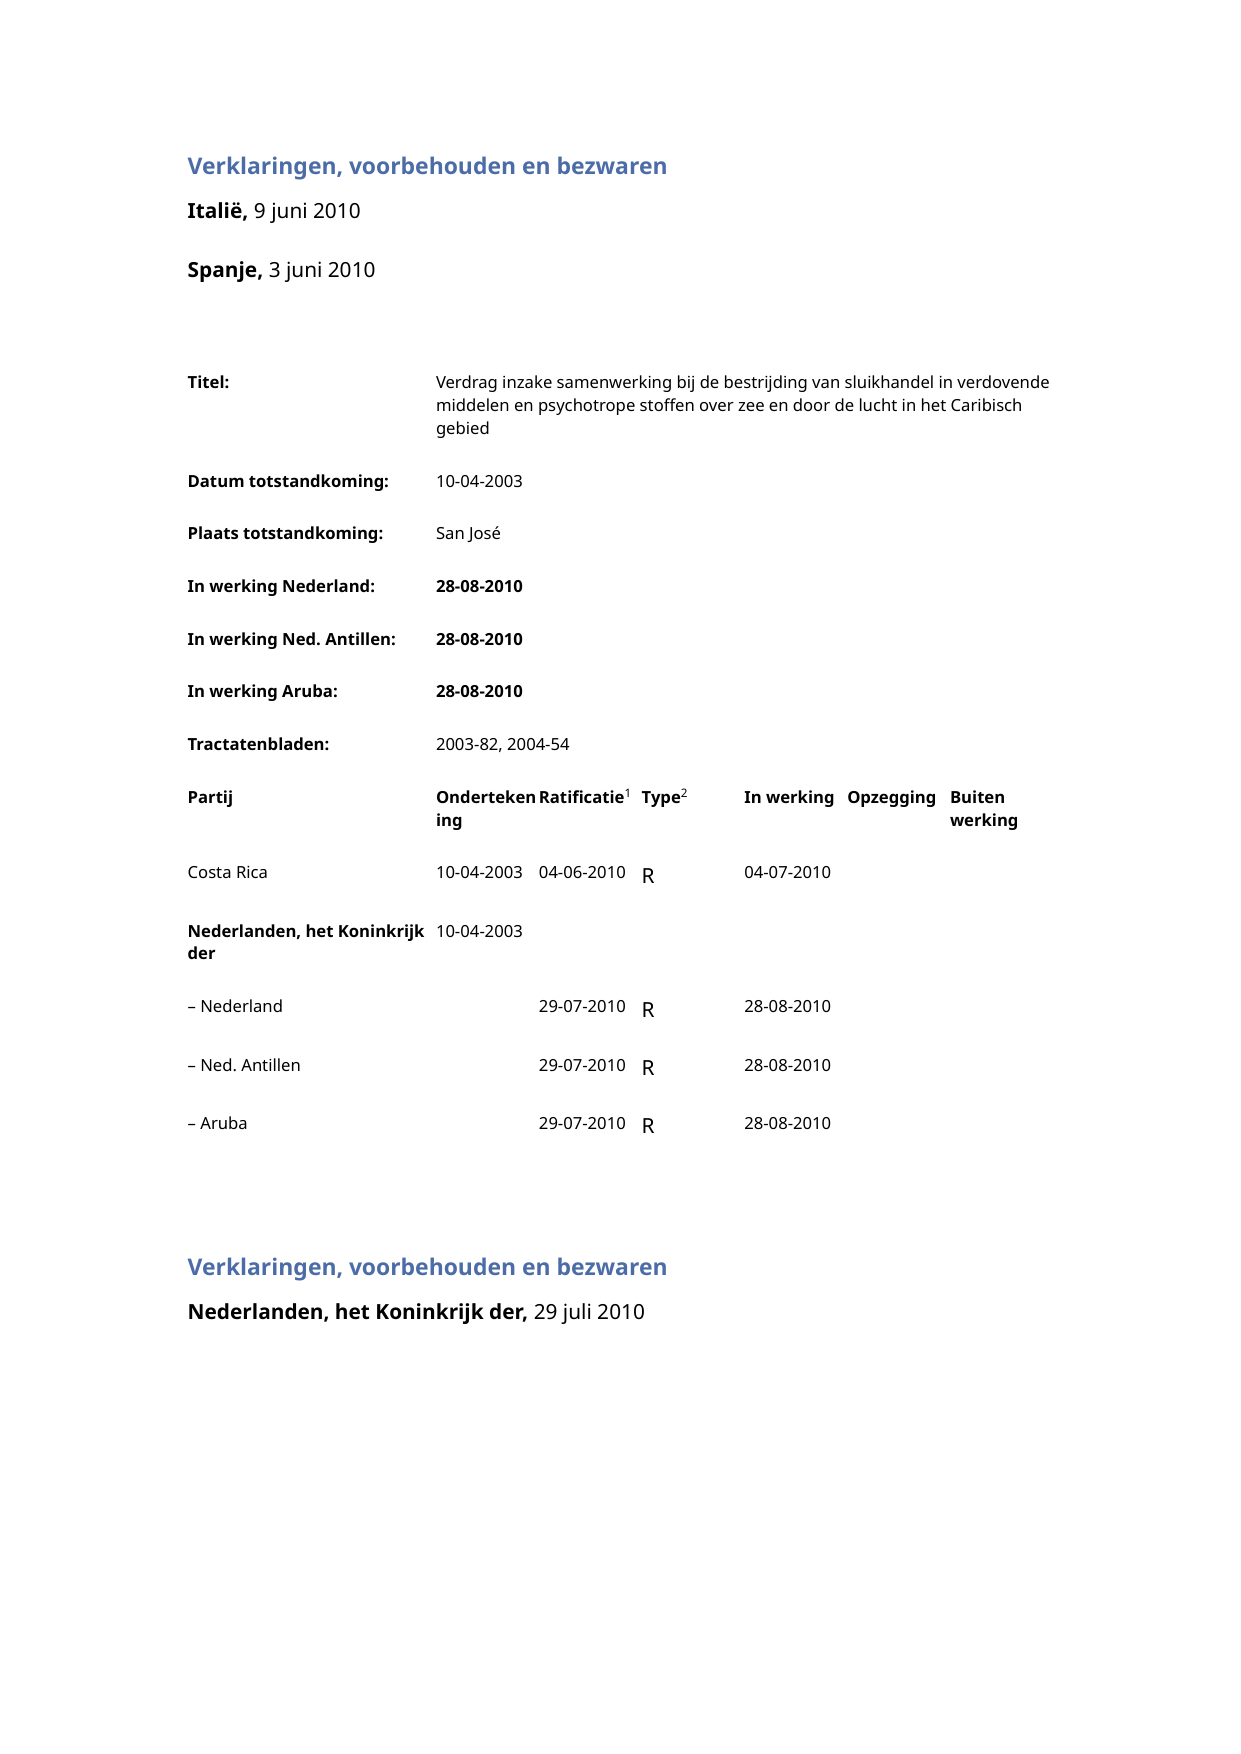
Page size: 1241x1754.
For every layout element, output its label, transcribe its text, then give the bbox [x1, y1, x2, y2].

table_cell 28-08-2010 [744, 1112, 847, 1170]
table_cell Type2 [641, 785, 744, 861]
table_cell [847, 861, 950, 919]
table_cell Costa Rica [188, 861, 436, 919]
table_cell 28-08-2010 [436, 680, 1053, 733]
table_cell [950, 995, 1053, 1053]
table_cell [950, 1112, 1053, 1170]
table_cell In werking Ned. Antillen: [188, 627, 436, 680]
table_cell [847, 919, 950, 995]
subtitle Verklaringen, voorbehouden en bezwaren [187, 1251, 1053, 1282]
table_header Verdrag inzake samenwerking bij de bestrijding van sluikhandel in verdovende middelen en psychotrope stoffen over zee en door de lucht in het Caribisch gebied [436, 371, 1053, 469]
table_cell 28-08-2010 [436, 627, 1053, 680]
table_cell R [641, 1053, 744, 1112]
table_cell San José [436, 522, 1053, 574]
table_cell [950, 919, 1053, 995]
table_cell 29-07-2010 [539, 1053, 641, 1112]
text Italië, 9 juni 2010 [187, 196, 1053, 225]
table_cell Ondertekening [436, 785, 539, 861]
table_cell In werking Aruba: [188, 680, 436, 733]
table_cell Opzegging [847, 785, 950, 861]
table_cell 28-08-2010 [744, 1053, 847, 1112]
table_cell [950, 1053, 1053, 1112]
table_cell – Ned. Antillen [188, 1053, 436, 1112]
table_cell Datum totstandkoming: [188, 469, 436, 522]
table_cell Partij [188, 785, 436, 861]
subtitle Verklaringen, voorbehouden en bezwaren [187, 150, 1053, 181]
table_cell Ratificatie1 [539, 785, 641, 861]
table_cell Buiten werking [950, 785, 1053, 861]
table_cell 28-08-2010 [744, 995, 847, 1053]
table_cell In werking Nederland: [188, 575, 436, 627]
table_cell 28-08-2010 [436, 575, 1053, 627]
table_cell 04-07-2010 [744, 861, 847, 919]
table_cell R [641, 861, 744, 919]
table_cell 04-06-2010 [539, 861, 641, 919]
table_cell R [641, 1112, 744, 1170]
table_cell [436, 995, 539, 1053]
table_cell Tractatenbladen: [188, 733, 436, 785]
table_cell [539, 919, 641, 995]
table_cell 29-07-2010 [539, 1112, 641, 1170]
table_cell Plaats totstandkoming: [188, 522, 436, 574]
table_cell 2003-82, 2004-54 [436, 733, 1053, 785]
table_cell [436, 1053, 539, 1112]
table_cell [950, 861, 1053, 919]
table_header Titel: [188, 371, 436, 469]
text Nederlanden, het Koninkrijk der, 29 juli 2010 [187, 1297, 1053, 1326]
table_cell [641, 919, 744, 995]
table_cell 10-04-2003 [436, 861, 539, 919]
table_cell [847, 995, 950, 1053]
table_cell 10-04-2003 [436, 469, 1053, 522]
table_cell In werking [744, 785, 847, 861]
table_cell – Aruba [188, 1112, 436, 1170]
text Spanje, 3 juni 2010 [187, 255, 1053, 283]
table_cell [847, 1112, 950, 1170]
table_cell [436, 1112, 539, 1170]
table_cell R [641, 995, 744, 1053]
table_cell 29-07-2010 [539, 995, 641, 1053]
table_cell – Nederland [188, 995, 436, 1053]
table_cell [847, 1053, 950, 1112]
table_cell [744, 919, 847, 995]
table_cell 10-04-2003 [436, 919, 539, 995]
table_cell Nederlanden, het Koninkrijk der [188, 919, 436, 995]
